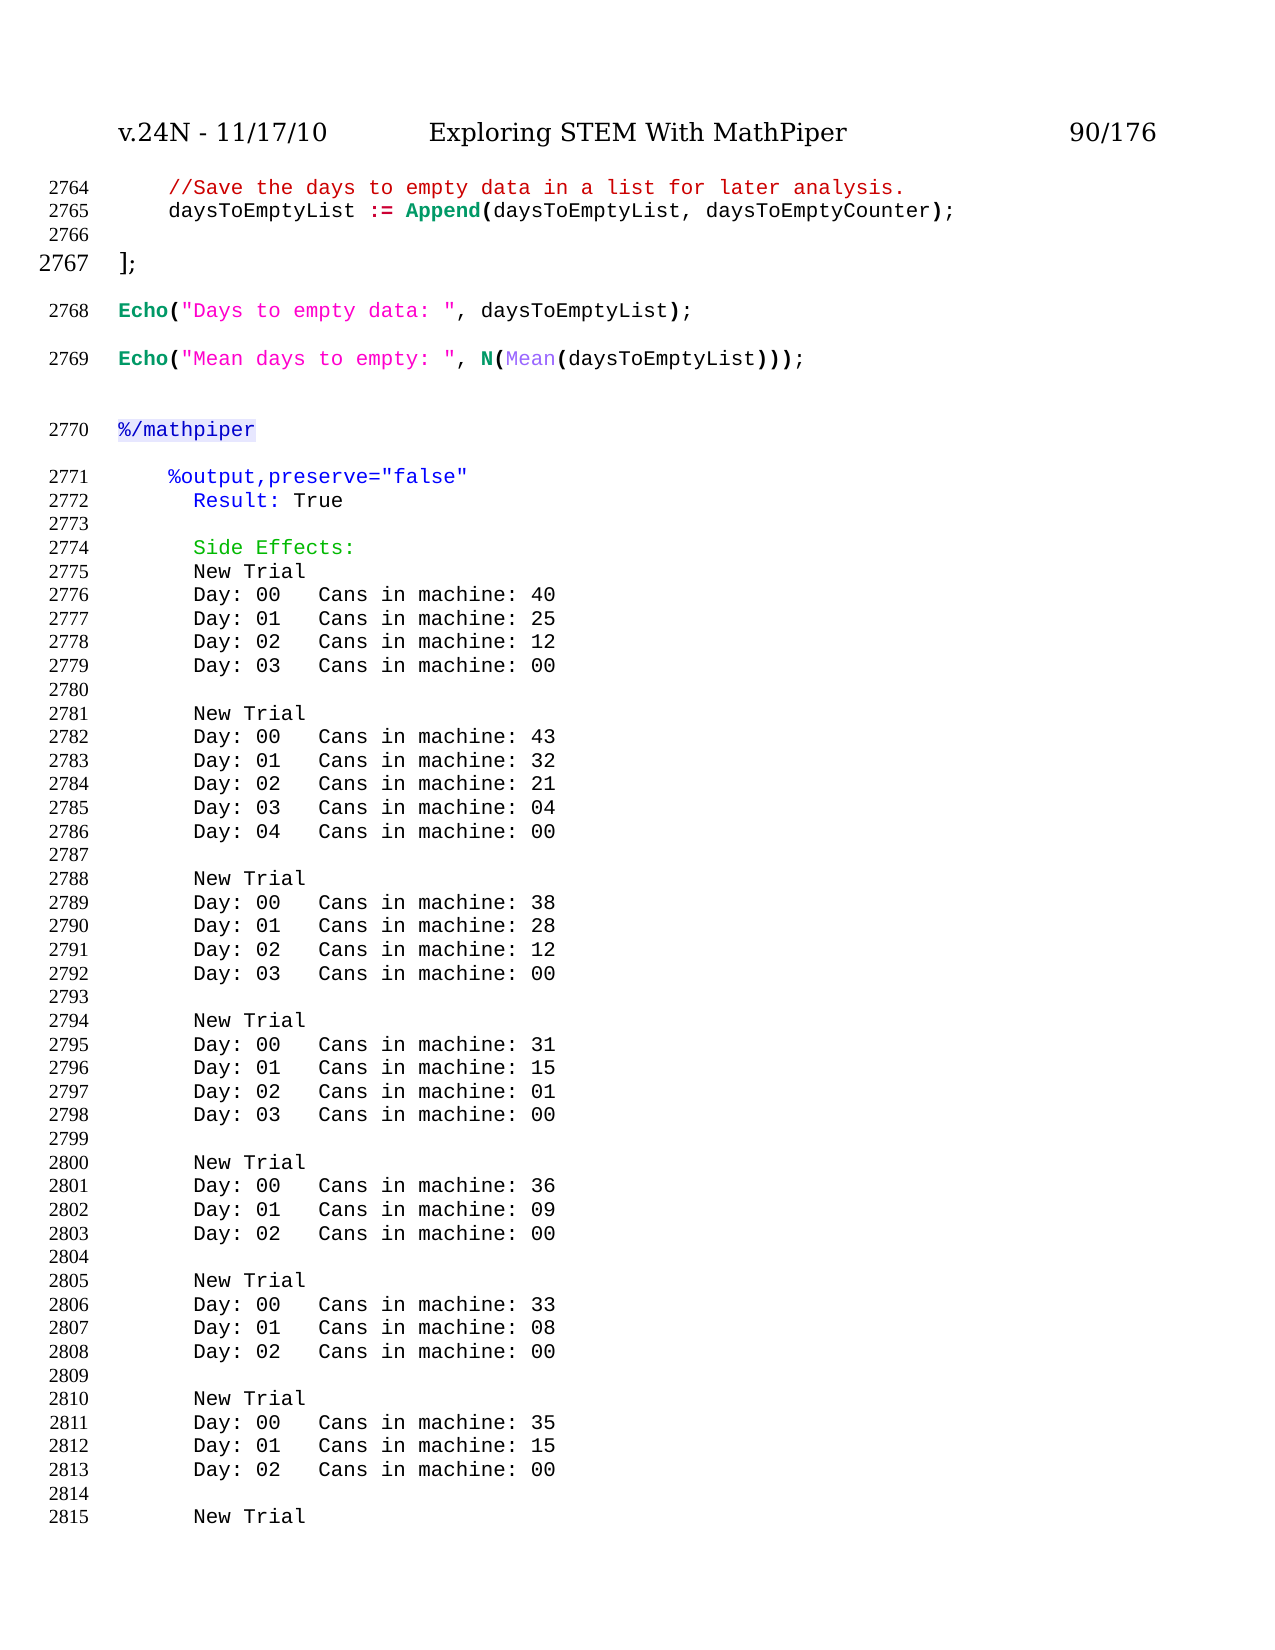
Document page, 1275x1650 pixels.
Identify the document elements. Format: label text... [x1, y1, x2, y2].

text Day: 00 Cans in machine: 35 [118, 1412, 1157, 1436]
text Day: 03 Cans in machine: 00 [118, 655, 1157, 679]
text %/mathpiper [118, 419, 1157, 442]
text Day: 01 Cans in machine: 15 [118, 1436, 1157, 1459]
text ]; [118, 248, 1157, 277]
text New Trial [118, 702, 1157, 726]
text New Trial [118, 1152, 1157, 1175]
text Day: 01 Cans in machine: 09 [118, 1199, 1157, 1223]
text New Trial [118, 1010, 1157, 1033]
text Echo("Days to empty data: ", daysToEmptyList); [118, 301, 1157, 324]
text Day: 04 Cans in machine: 00 [118, 821, 1157, 844]
text Day: 02 Cans in machine: 00 [118, 1459, 1157, 1483]
text Day: 01 Cans in machine: 15 [118, 1057, 1157, 1081]
text Echo("Mean days to empty: ", N(Mean(daysToEmptyList))); [118, 348, 1157, 371]
text Day: 00 Cans in machine: 40 [118, 584, 1157, 608]
text Day: 00 Cans in machine: 33 [118, 1294, 1157, 1317]
text Day: 02 Cans in machine: 21 [118, 773, 1157, 797]
text New Trial [118, 868, 1157, 892]
text Day: 01 Cans in machine: 32 [118, 750, 1157, 773]
text Day: 01 Cans in machine: 28 [118, 915, 1157, 939]
text Day: 02 Cans in machine: 12 [118, 632, 1157, 655]
text New Trial [118, 1388, 1157, 1412]
text Day: 02 Cans in machine: 00 [118, 1223, 1157, 1246]
text New Trial [118, 1270, 1157, 1294]
text Result: True [118, 490, 1157, 513]
text New Trial [118, 561, 1157, 584]
text Day: 00 Cans in machine: 38 [118, 892, 1157, 915]
text Day: 01 Cans in machine: 08 [118, 1317, 1157, 1341]
text Day: 00 Cans in machine: 36 [118, 1175, 1157, 1199]
text Side Effects: [118, 537, 1157, 561]
text Day: 00 Cans in machine: 43 [118, 726, 1157, 750]
text Day: 03 Cans in machine: 00 [118, 963, 1157, 986]
text Day: 03 Cans in machine: 00 [118, 1104, 1157, 1128]
text Day: 01 Cans in machine: 25 [118, 608, 1157, 632]
text //Save the days to empty data in a list for later analysis. [118, 177, 1157, 200]
text Day: 02 Cans in machine: 01 [118, 1081, 1157, 1104]
text Day: 00 Cans in machine: 31 [118, 1033, 1157, 1057]
text Day: 03 Cans in machine: 04 [118, 797, 1157, 821]
text daysToEmptyList := Append(daysToEmptyList, daysToEmptyCounter); [118, 200, 1157, 224]
text Day: 02 Cans in machine: 12 [118, 939, 1157, 963]
text %output,preserve="false" [118, 466, 1157, 490]
text New Trial [118, 1506, 1157, 1530]
text Day: 02 Cans in machine: 00 [118, 1341, 1157, 1364]
